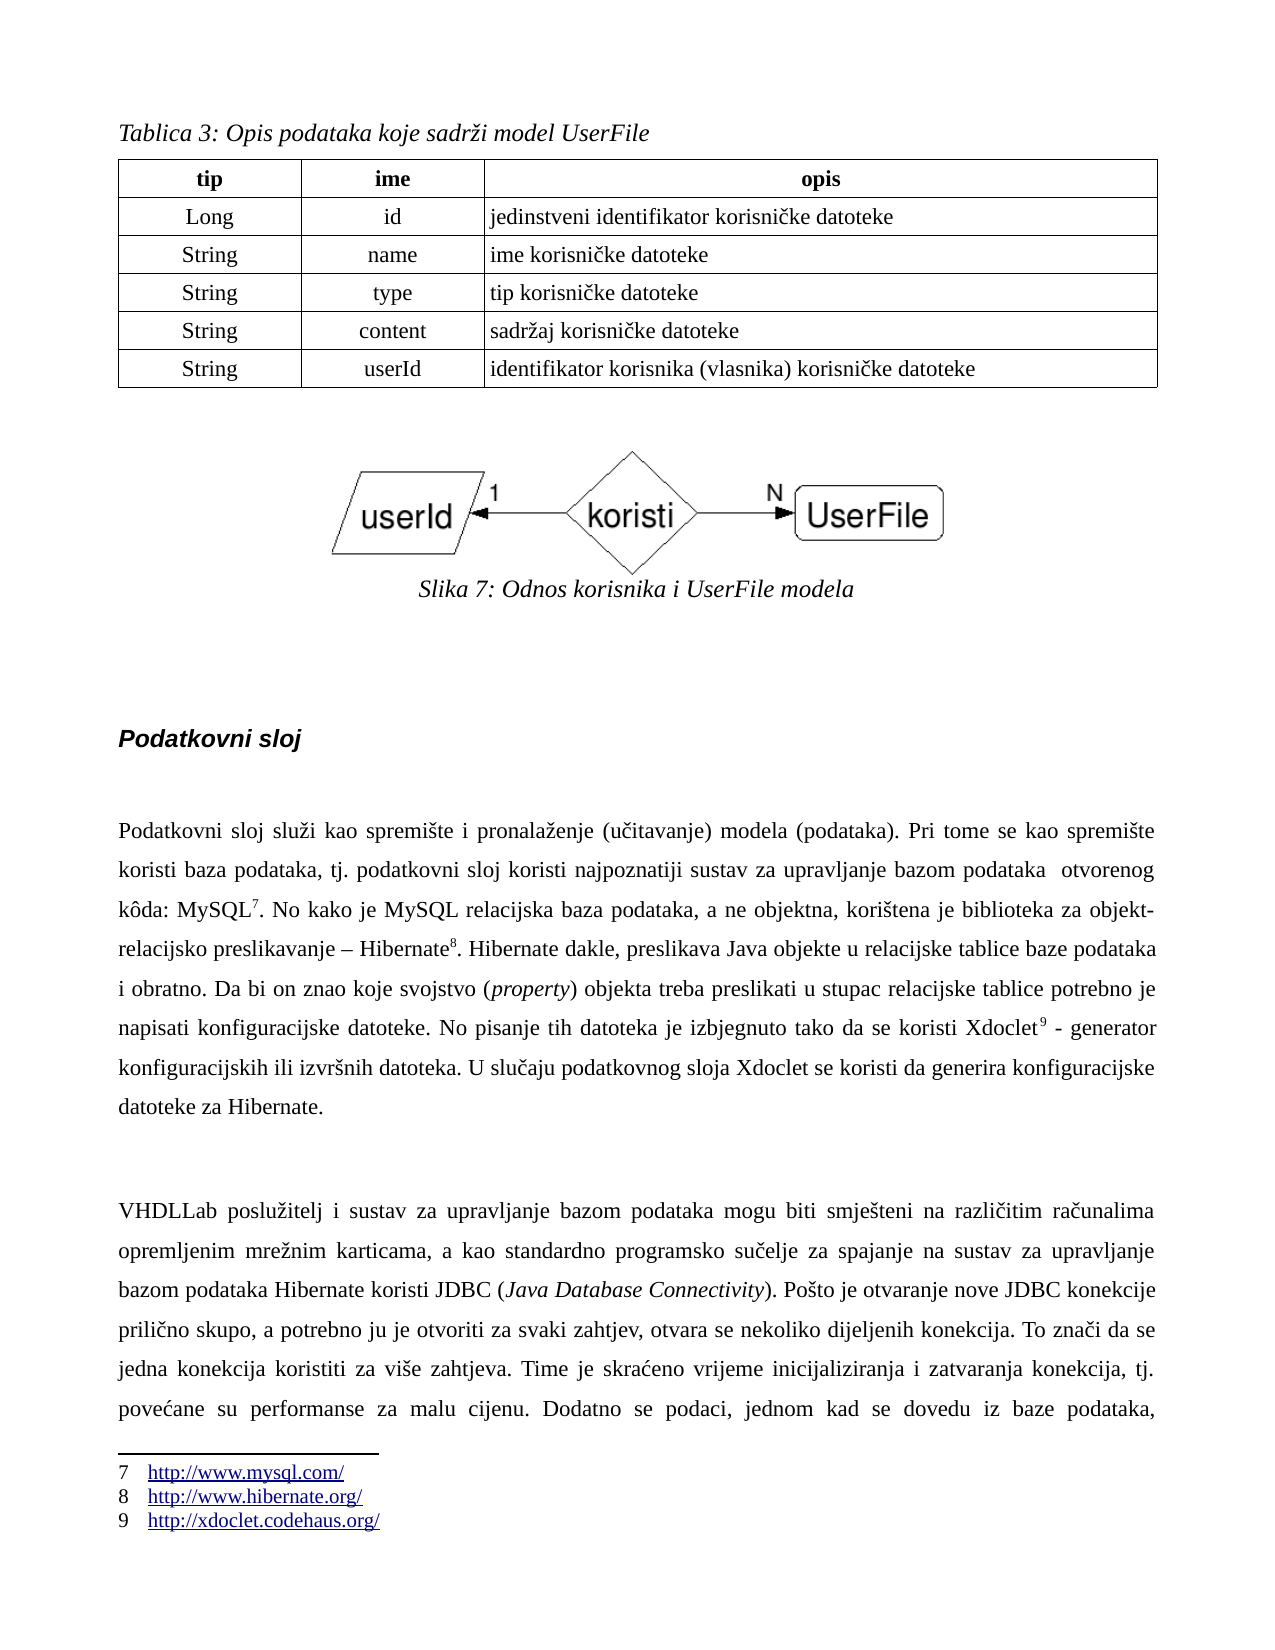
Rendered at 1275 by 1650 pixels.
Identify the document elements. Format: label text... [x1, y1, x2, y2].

table_header tip [119, 160, 301, 197]
table_cell ime korisničke datoteke [485, 236, 1157, 273]
text http://www.mysql.com/ [118, 1460, 1157, 1484]
table_cell String [119, 236, 301, 273]
text http://xdoclet.codehaus.org/ [118, 1508, 1157, 1532]
table_cell userId [302, 350, 484, 387]
table_header ime [302, 160, 484, 197]
table_cell String [119, 350, 301, 387]
table_cell tip korisničke datoteke [485, 274, 1157, 311]
table_cell type [302, 274, 484, 311]
table_cell sadržaj korisničke datoteke [485, 312, 1157, 349]
table_cell id [302, 198, 484, 235]
text Podatkovni sloj služi kao spremište i pronalaženje (učitavanje) modela (podataka). Pri tome se kao spremište koristi baza podataka, tj. podatkovni sloj koristi najpoznatiji sustav za upravljanje bazom podataka otvorenog kôda: MySQL. No kako je MySQL relacijska baza podataka, a ne objektna, korištena je biblioteka za objekt-relacijsko preslikavanje – Hibernate. Hibernate dakle, preslikava Java objekte u relacijske tablice baze podataka i obratno. Da bi on znao koje svojstvo (property) objekta treba preslikati u stupac relacijske tablice potrebno je napisati konfiguracijske datoteke. No pisanje tih datoteka je izbjegnuto tako da se koristi Xdoclet - generator konfiguracijskih ili izvršnih datoteka. U slučaju podatkovnog sloja Xdoclet se koristi da generira konfiguracijske datoteke za Hibernate. [118, 817, 1157, 1119]
table_cell name [302, 236, 484, 273]
text VHDLLab poslužitelj i sustav za upravljanje bazom podataka mogu biti smješteni na različitim računalima opremljenim mrežnim karticama, a kao standardno programsko sučelje za spajanje na sustav za upravljanje bazom podataka Hibernate koristi JDBC (Java Database Connectivity). Pošto je otvaranje nove JDBC konekcije prilično skupo, a potrebno ju je otvoriti za svaki zahtjev, otvara se nekoliko dijeljenih konekcija. To znači da se jedna konekcija koristiti za više zahtjeva. Time je skraćeno vrijeme inicijaliziranja i zatvaranja konekcija, tj. povećane su performanse za malu cijenu. Dodatno se podaci, jednom kad se dovedu iz baze podataka, [118, 1197, 1157, 1421]
table_cell identifikator korisnika (vlasnika) korisničke datoteke [485, 350, 1157, 387]
table_cell jedinstveni identifikator korisničke datoteke [485, 198, 1157, 235]
table_cell content [302, 312, 484, 349]
table_cell String [119, 312, 301, 349]
table_cell Long [119, 198, 301, 235]
text http://www.hibernate.org/ [118, 1484, 1157, 1508]
subtitle Podatkovni sloj [118, 724, 1157, 752]
table_cell String [119, 274, 301, 311]
text Tablica 3: Opis podataka koje sadrži model UserFile [118, 118, 1157, 147]
table_header opis [485, 160, 1157, 197]
picture [331, 451, 944, 575]
text Slika 7: Odnos korisnika i UserFile modela [332, 575, 943, 603]
